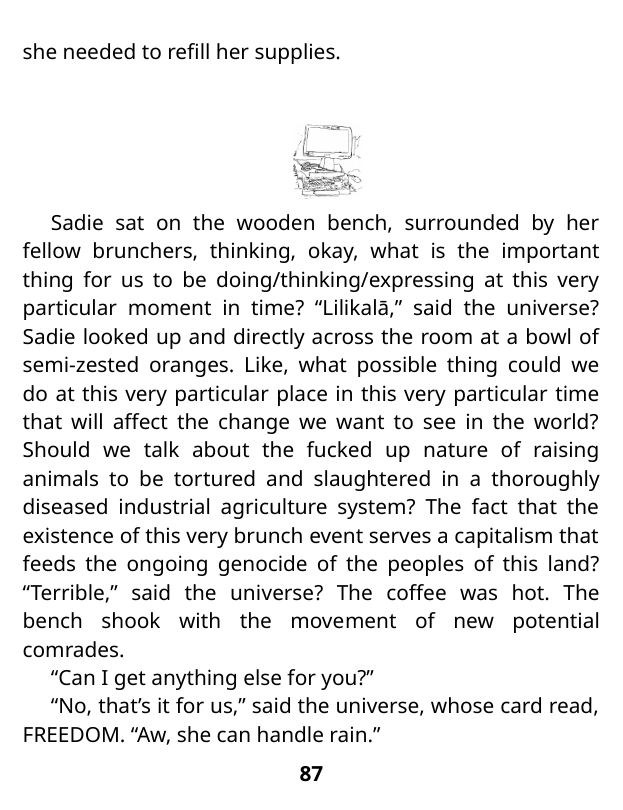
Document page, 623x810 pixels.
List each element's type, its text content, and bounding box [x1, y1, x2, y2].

text “Can I get anything else for you?” [22, 663, 600, 692]
text “No, that’s it for us,” said the universe, whose card read, FREEDOM. “Aw, she can handle rain.” [22, 692, 600, 748]
text she needed to refill her supplies. [22, 37, 600, 66]
picture [293, 122, 363, 199]
text Sadie sat on the wooden bench, surrounded by her fellow brunchers, thinking, okay, what is the important thing for us to be doing/thinking/expressing at this very particular moment in time? “Lilikalā,” said the universe? Sadie looked up and directly across the room at a bowl of semi-zested oranges. Like, what possible thing could we do at this very particular place in this very particular time that will affect the change we want to see in the world? Should we talk about the fucked up nature of raising animals to be tor­tured and slaughtered in a thoroughly diseased industrial agriculture system? The fact that the existence of this very brunch event serves a capitalism that feeds the ongoing genocide of the peoples of this land? “Terrible,” said the uni­verse? The coffee was hot. The bench shook with the move­ment of new potential comrades. [22, 208, 600, 663]
